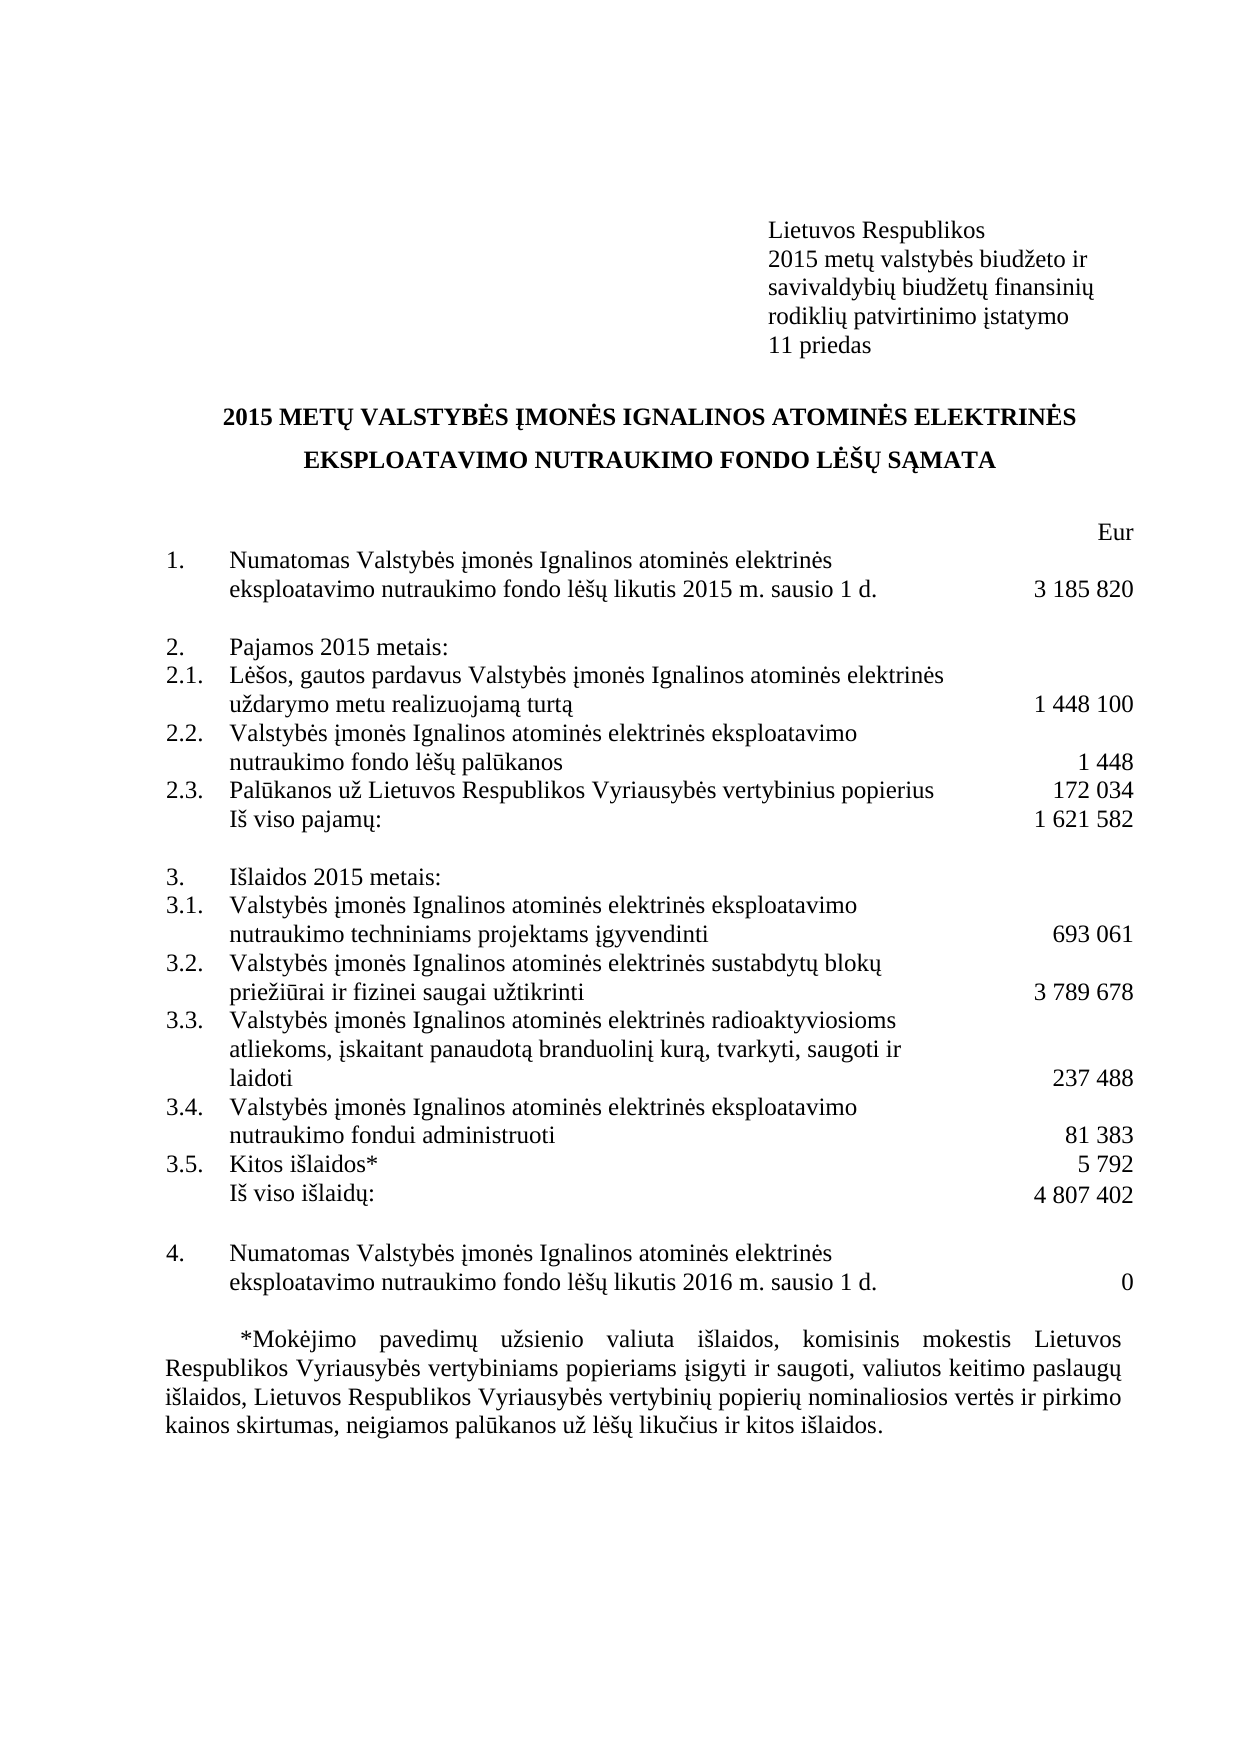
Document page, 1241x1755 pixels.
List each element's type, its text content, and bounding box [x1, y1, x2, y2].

table_header [155, 517, 218, 546]
table_cell 2.2. [155, 718, 218, 776]
table_cell 2.3. [155, 776, 218, 804]
table_cell 1. [155, 546, 218, 603]
table_cell 5 792 [966, 1149, 1145, 1178]
table_cell 693 061 [966, 891, 1145, 948]
table_cell 3.2. [155, 948, 218, 1006]
table_cell 3. [155, 862, 218, 891]
table_header Eur [966, 517, 1145, 546]
table_cell Kitos išlaidos* [218, 1149, 966, 1178]
text EKSPLOATAVIMO NUTRAUKIMO FONDO LĖŠŲ SĄMATA [177, 445, 1122, 474]
table_cell Iš viso išlaidų: [218, 1178, 966, 1209]
table_cell Numatomas Valstybės įmonės Ignalinos atominės elektrinės eksploatavimo nutraukimo fondo lėšų likutis 2016 m. sausio 1 d. [218, 1238, 966, 1296]
table_cell 3 789 678 [966, 948, 1145, 1006]
table_cell [218, 603, 966, 632]
table_cell [966, 632, 1145, 661]
table_cell 1 448 [966, 718, 1145, 776]
table_cell [155, 804, 218, 833]
table_cell Valstybės įmonės Ignalinos atominės elektrinės eksploatavimo nutraukimo fondo lėšų palūkanos [218, 718, 966, 776]
table_cell [155, 1178, 218, 1209]
table_cell [155, 833, 966, 862]
table_cell 2.1. [155, 661, 218, 718]
table_cell Iš viso pajamų: [218, 804, 966, 833]
table_cell [155, 603, 218, 632]
table_cell [966, 1209, 1145, 1238]
table_cell Valstybės įmonės Ignalinos atominės elektrinės eksploatavimo nutraukimo fondui administruoti [218, 1092, 966, 1149]
table_cell 4 807 402 [966, 1178, 1145, 1209]
table_cell [966, 862, 1145, 891]
table_cell Lėšos, gautos pardavus Valstybės įmonės Ignalinos atominės elektrinės uždarymo metu realizuojamą turtą [218, 661, 966, 718]
table_cell 3.5. [155, 1149, 218, 1178]
table_cell Pajamos 2015 metais: [218, 632, 966, 661]
text *Mokėjimo pavedimų užsienio valiuta išlaidos, komisinis mokestis Lietuvos Respublikos Vyriausybės vertybiniams popieriams įsigyti ir saugoti, valiutos keitimo paslaugų išlaidos, Lietuvos Respublikos Vyriausybės vertybinių popierių nominaliosios vertės ir pirkimo kainos skirtumas, neigiamos palūkanos už lėšų likučius ir kitos išlaidos. [165, 1324, 1122, 1439]
table_cell 3.3. [155, 1006, 218, 1092]
table_cell 1 448 100 [966, 661, 1145, 718]
table_cell 1 621 582 [966, 804, 1145, 833]
table_cell Palūkanos už Lietuvos Respublikos Vyriausybės vertybinius popierius [218, 776, 966, 804]
table_cell 3.1. [155, 891, 218, 948]
text Lietuvos Respublikos [177, 215, 1122, 244]
table_cell 4. [155, 1238, 218, 1296]
table_cell Išlaidos 2015 metais: [218, 862, 966, 891]
table_cell [966, 833, 1145, 862]
table_cell Numatomas Valstybės įmonės Ignalinos atominės elektrinės eksploatavimo nutraukimo fondo lėšų likutis 2015 m. sausio 1 d. [218, 546, 966, 603]
table_cell 0 [966, 1238, 1145, 1296]
table_header [218, 517, 966, 546]
table_cell 3.4. [155, 1092, 218, 1149]
table_cell [155, 1209, 218, 1238]
table_cell 172 034 [966, 776, 1145, 804]
text savivaldybių biudžetų finansinių [177, 272, 1122, 301]
table_cell 81 383 [966, 1092, 1145, 1149]
text 2015 metų valstybės biudžeto ir [177, 244, 1122, 272]
text 2015 METŲ VALSTYBĖS ĮMONĖS IGNALINOS ATOMINĖS ELEKTRINĖS [177, 402, 1122, 431]
table_cell 237 488 [966, 1006, 1145, 1092]
table_cell [218, 1209, 966, 1238]
table_cell 2. [155, 632, 218, 661]
table_cell Valstybės įmonės Ignalinos atominės elektrinės radioaktyviosioms atliekoms, įskaitant panaudotą branduolinį kurą, tvarkyti, saugoti ir laidoti [218, 1006, 966, 1092]
table_cell Valstybės įmonės Ignalinos atominės elektrinės sustabdytų blokų priežiūrai ir fizinei saugai užtikrinti [218, 948, 966, 1006]
table_cell 3 185 820 [966, 546, 1145, 603]
text 11 priedas [177, 330, 1122, 359]
table_cell Valstybės įmonės Ignalinos atominės elektrinės eksploatavimo nutraukimo techniniams projektams įgyvendinti [218, 891, 966, 948]
text rodiklių patvirtinimo įstatymo [177, 301, 1122, 330]
table_cell [966, 603, 1145, 632]
